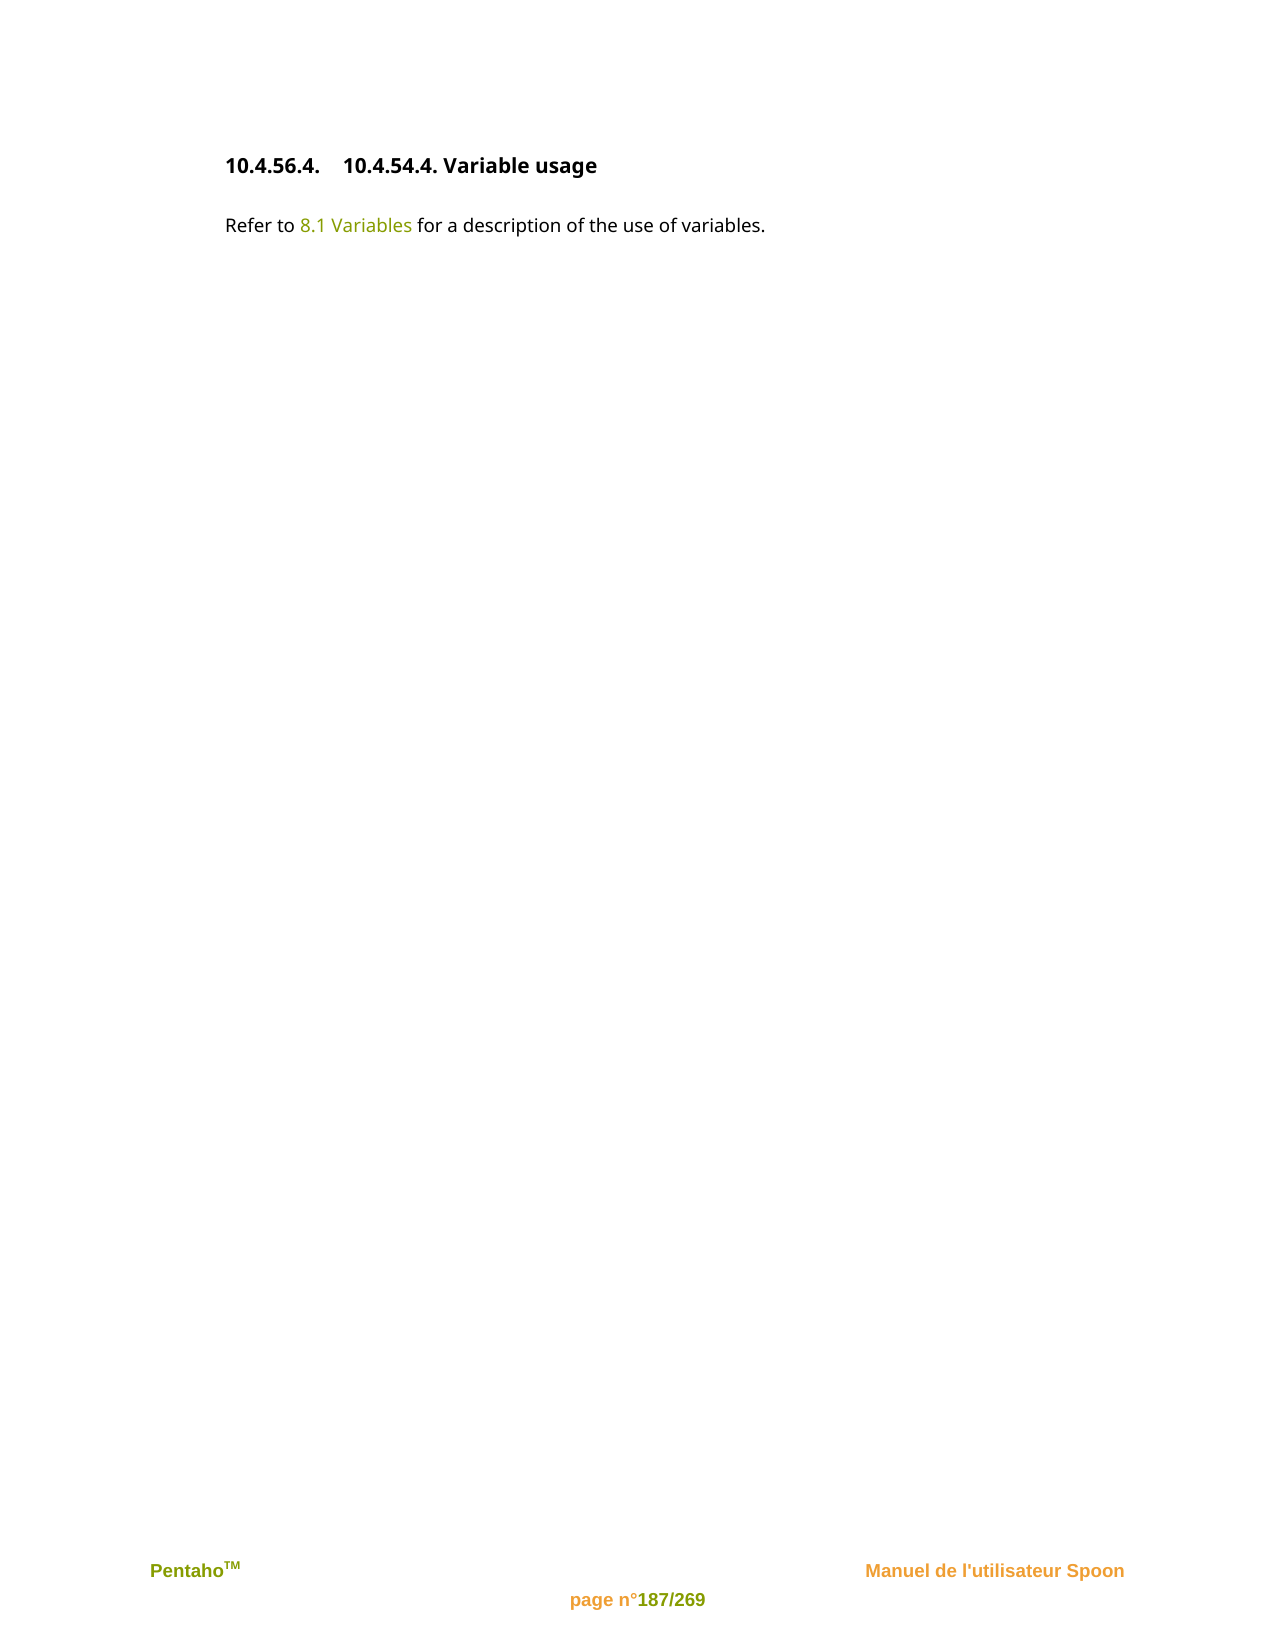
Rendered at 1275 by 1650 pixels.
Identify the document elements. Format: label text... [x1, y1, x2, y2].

text Refer to 8.1 Variables for a description of the use of variables. [225, 209, 1125, 238]
subtitle 10.4.54.4. Variable usage [225, 150, 1125, 179]
